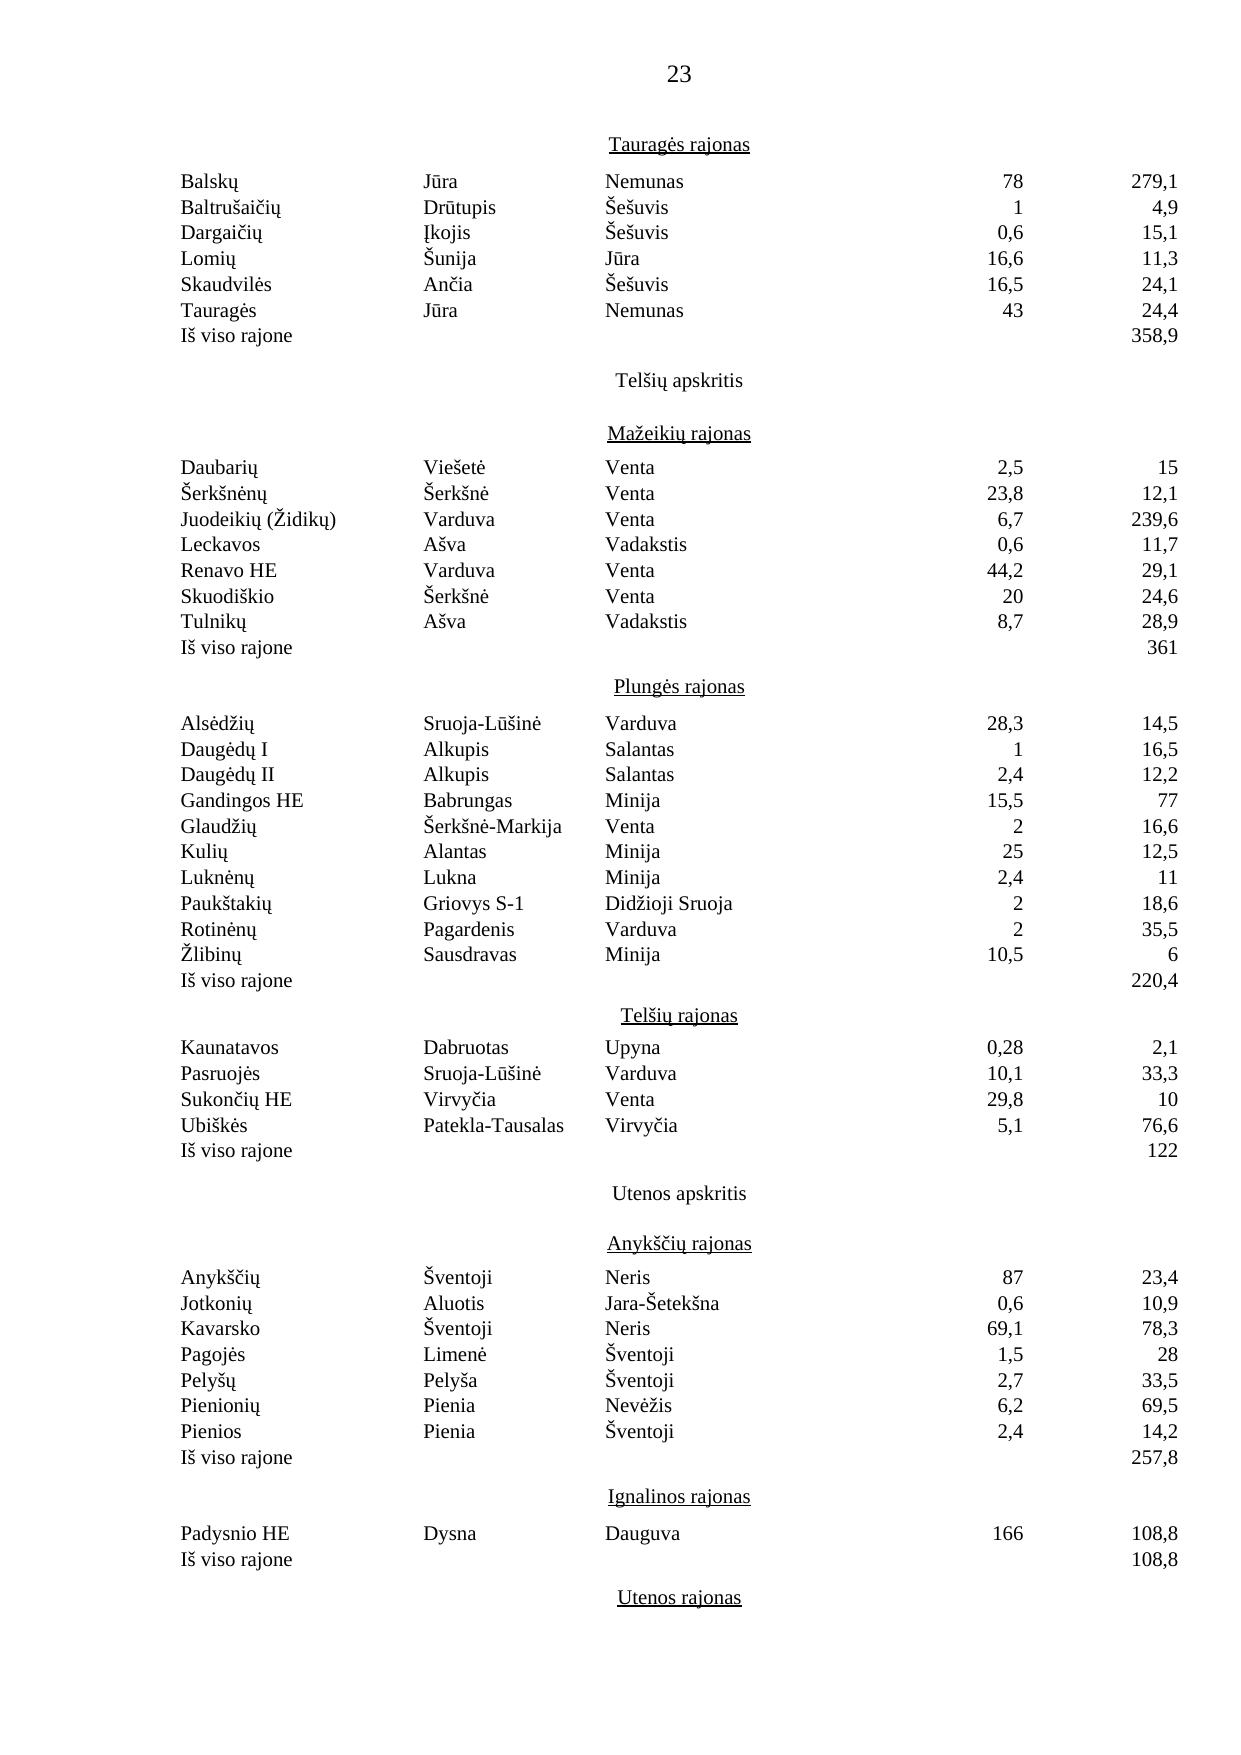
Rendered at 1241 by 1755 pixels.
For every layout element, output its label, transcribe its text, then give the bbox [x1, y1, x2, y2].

table_cell Neris [602, 1316, 874, 1342]
table_cell [602, 968, 874, 994]
table_cell Jūra [602, 246, 874, 272]
table_cell Griovys S-1 [420, 891, 602, 917]
table_cell 358,9 [1026, 323, 1181, 349]
table_cell Pelyša [420, 1368, 602, 1393]
table_cell Įkojis [420, 220, 602, 246]
table_cell 2 [875, 917, 1026, 942]
table_cell Sausdravas [420, 942, 602, 968]
table_cell Didžioji Sruoja [602, 891, 874, 917]
table_cell Luknėnų [177, 865, 420, 891]
table_cell Venta [602, 584, 874, 609]
table_cell Tulnikų [177, 609, 420, 635]
table_cell Tauragės rajonas [177, 118, 1181, 169]
table_cell Jūra [420, 169, 602, 194]
table_cell Renavo HE [177, 558, 420, 584]
table_cell Šventoji [420, 1316, 602, 1342]
table_cell 122 [1026, 1138, 1181, 1164]
table_cell 2,4 [875, 762, 1026, 788]
table_cell Ubiškės [177, 1113, 420, 1138]
table_cell Venta [602, 455, 874, 481]
table_cell Dysna [420, 1521, 602, 1547]
table_cell Šerkšnė [420, 584, 602, 609]
table_cell 361 [1026, 635, 1181, 661]
table_cell Tauragės [177, 298, 420, 323]
table_cell Daugėdų II [177, 762, 420, 788]
table_cell 18,6 [1026, 891, 1181, 917]
table_cell 29,1 [1026, 558, 1181, 584]
table_cell Alantas [420, 839, 602, 865]
table_cell Pienia [420, 1419, 602, 1445]
table_cell 10,9 [1026, 1291, 1181, 1316]
table_cell Sruoja-Lūšinė [420, 1061, 602, 1087]
table_cell [420, 1138, 602, 1164]
table_cell Pagardenis [420, 917, 602, 942]
table_cell 1 [875, 195, 1026, 220]
table_cell Virvyčia [420, 1087, 602, 1112]
table_cell Ignalinos rajonas [177, 1471, 1181, 1521]
table_cell 2,4 [875, 865, 1026, 891]
table_cell Šerkšnė-Markija [420, 814, 602, 839]
table_cell Iš viso rajone [177, 323, 420, 349]
table_cell 0,28 [875, 1035, 1026, 1061]
table_cell Telšių apskritis [177, 349, 1181, 410]
table_cell 23,4 [1026, 1265, 1181, 1291]
table_cell [420, 1445, 602, 1471]
table_cell Šventoji [420, 1265, 602, 1291]
table_cell Patekla-Tausalas [420, 1113, 602, 1138]
table_cell 220,4 [1026, 968, 1181, 994]
table_cell 44,2 [875, 558, 1026, 584]
table_cell 14,5 [1026, 711, 1181, 736]
table_cell Daubarių [177, 455, 420, 481]
table_cell 2,5 [875, 455, 1026, 481]
table_cell 12,1 [1026, 481, 1181, 506]
table_cell [875, 1138, 1026, 1164]
table_cell Šventoji [602, 1342, 874, 1368]
table_cell [420, 968, 602, 994]
table_cell Iš viso rajone [177, 1445, 420, 1471]
table_cell [875, 1445, 1026, 1471]
table_cell Sukončių HE [177, 1087, 420, 1112]
table_cell Pelyšų [177, 1368, 420, 1393]
table_cell Plungės rajonas [177, 661, 1181, 711]
table_cell 15,5 [875, 788, 1026, 814]
table_cell 8,7 [875, 609, 1026, 635]
table_cell Ančia [420, 272, 602, 297]
table_cell 78,3 [1026, 1316, 1181, 1342]
table_cell 2 [875, 814, 1026, 839]
table_cell Anykščių rajonas [177, 1221, 1181, 1265]
table_cell 2 [875, 891, 1026, 917]
table_cell [420, 1547, 602, 1573]
table_cell 77 [1026, 788, 1181, 814]
table_cell 28 [1026, 1342, 1181, 1368]
table_cell Pienionių [177, 1394, 420, 1419]
table_cell Utenos apskritis [177, 1164, 1181, 1221]
table_cell Kaunatavos [177, 1035, 420, 1061]
table_cell 10 [1026, 1087, 1181, 1112]
table_cell 108,8 [1026, 1547, 1181, 1573]
table_cell 2,1 [1026, 1035, 1181, 1061]
table_cell 2,4 [875, 1419, 1026, 1445]
table_cell 29,8 [875, 1087, 1026, 1112]
table_cell [602, 1445, 874, 1471]
table_cell Virvyčia [602, 1113, 874, 1138]
table_cell 11 [1026, 865, 1181, 891]
table_cell 15 [1026, 455, 1181, 481]
table_cell Lomių [177, 246, 420, 272]
table_cell 33,5 [1026, 1368, 1181, 1393]
table_cell 20 [875, 584, 1026, 609]
table_cell 2,7 [875, 1368, 1026, 1393]
table_cell Dauguva [602, 1521, 874, 1547]
table_cell Dabruotas [420, 1035, 602, 1061]
table_cell Jotkonių [177, 1291, 420, 1316]
table_cell 24,1 [1026, 272, 1181, 297]
table_cell 6 [1026, 942, 1181, 968]
table_cell Telšių rajonas [177, 994, 1181, 1035]
table_cell Iš viso rajone [177, 1138, 420, 1164]
table_cell 0,6 [875, 532, 1026, 558]
table_cell Salantas [602, 762, 874, 788]
table_cell 0,6 [875, 1291, 1026, 1316]
table_cell [602, 1547, 874, 1573]
table_cell Šunija [420, 246, 602, 272]
table_cell Padysnio HE [177, 1521, 420, 1547]
table_cell Limenė [420, 1342, 602, 1368]
table_cell Varduva [420, 506, 602, 532]
table_cell Varduva [602, 917, 874, 942]
table_cell 15,1 [1026, 220, 1181, 246]
table_cell Vadakstis [602, 609, 874, 635]
table_cell 239,6 [1026, 506, 1181, 532]
table_cell Baltrušaičių [177, 195, 420, 220]
table_cell 43 [875, 298, 1026, 323]
table_cell Iš viso rajone [177, 635, 420, 661]
table_cell 28,9 [1026, 609, 1181, 635]
table_cell 257,8 [1026, 1445, 1181, 1471]
table_cell [875, 968, 1026, 994]
table_cell Mažeikių rajonas [177, 410, 1181, 455]
table_cell 35,5 [1026, 917, 1181, 942]
table_cell Venta [602, 481, 874, 506]
table_cell 24,4 [1026, 298, 1181, 323]
table_cell Venta [602, 506, 874, 532]
table_cell 78 [875, 169, 1026, 194]
table_cell Iš viso rajone [177, 968, 420, 994]
table_cell Alkupis [420, 762, 602, 788]
table_cell Minija [602, 839, 874, 865]
table_cell [420, 323, 602, 349]
table_cell Sruoja-Lūšinė [420, 711, 602, 736]
table_cell 11,3 [1026, 246, 1181, 272]
table_cell 166 [875, 1521, 1026, 1547]
table_cell Šešuvis [602, 220, 874, 246]
table_cell 1,5 [875, 1342, 1026, 1368]
table_cell 28,3 [875, 711, 1026, 736]
table_cell Salantas [602, 736, 874, 762]
table_cell 25 [875, 839, 1026, 865]
table_cell 5,1 [875, 1113, 1026, 1138]
table_cell Daugėdų I [177, 736, 420, 762]
table_cell 12,2 [1026, 762, 1181, 788]
table_cell Balskų [177, 169, 420, 194]
table_cell Alkupis [420, 736, 602, 762]
table_cell 23,8 [875, 481, 1026, 506]
table_cell 16,6 [1026, 814, 1181, 839]
table_cell 4,9 [1026, 195, 1181, 220]
table_cell Anykščių [177, 1265, 420, 1291]
table_cell 24,6 [1026, 584, 1181, 609]
table_cell Pasruojės [177, 1061, 420, 1087]
table_cell Dargaičių [177, 220, 420, 246]
table_cell Pienios [177, 1419, 420, 1445]
table_cell Jara-Šetekšna [602, 1291, 874, 1316]
table_cell Lukna [420, 865, 602, 891]
table_cell Šerkšnė [420, 481, 602, 506]
table_cell Minija [602, 865, 874, 891]
table_cell Rotinėnų [177, 917, 420, 942]
table_cell Alsėdžių [177, 711, 420, 736]
table_cell Minija [602, 788, 874, 814]
table_cell 10,5 [875, 942, 1026, 968]
table_cell Venta [602, 1087, 874, 1112]
table_cell Skaudvilės [177, 272, 420, 297]
table_cell 10,1 [875, 1061, 1026, 1087]
table_cell Jūra [420, 298, 602, 323]
table_cell 6,2 [875, 1394, 1026, 1419]
table_cell [602, 323, 874, 349]
table_cell 69,5 [1026, 1394, 1181, 1419]
table_cell Nemunas [602, 298, 874, 323]
table_cell Neris [602, 1265, 874, 1291]
table_cell Utenos rajonas [177, 1573, 1181, 1621]
table_cell Aluotis [420, 1291, 602, 1316]
table_cell Kavarsko [177, 1316, 420, 1342]
table_cell Juodeikių (Židikų) [177, 506, 420, 532]
table_cell Kulių [177, 839, 420, 865]
table_cell 69,1 [875, 1316, 1026, 1342]
table_cell [602, 635, 874, 661]
table_cell 11,7 [1026, 532, 1181, 558]
table_cell Nemunas [602, 169, 874, 194]
table_cell [875, 323, 1026, 349]
table_cell Varduva [420, 558, 602, 584]
table_cell Minija [602, 942, 874, 968]
table_cell 108,8 [1026, 1521, 1181, 1547]
table_cell Varduva [602, 711, 874, 736]
table_cell Šventoji [602, 1419, 874, 1445]
table_cell Drūtupis [420, 195, 602, 220]
table_cell 76,6 [1026, 1113, 1181, 1138]
table_cell Iš viso rajone [177, 1547, 420, 1573]
table_cell Šerkšnėnų [177, 481, 420, 506]
table_cell Nevėžis [602, 1394, 874, 1419]
table_cell Žlibinų [177, 942, 420, 968]
table_cell Ašva [420, 609, 602, 635]
table_cell 16,6 [875, 246, 1026, 272]
table_cell 33,3 [1026, 1061, 1181, 1087]
table_cell Šešuvis [602, 195, 874, 220]
table_cell 12,5 [1026, 839, 1181, 865]
table_cell [875, 1547, 1026, 1573]
table_cell 6,7 [875, 506, 1026, 532]
table_cell Pienia [420, 1394, 602, 1419]
table_cell Vadakstis [602, 532, 874, 558]
table_cell 87 [875, 1265, 1026, 1291]
table_cell Babrungas [420, 788, 602, 814]
table_cell Leckavos [177, 532, 420, 558]
table_cell Varduva [602, 1061, 874, 1087]
table_cell Skuodiškio [177, 584, 420, 609]
table_cell Pagojės [177, 1342, 420, 1368]
table_cell 14,2 [1026, 1419, 1181, 1445]
table_cell Šventoji [602, 1368, 874, 1393]
table_cell Paukštakių [177, 891, 420, 917]
table_cell [602, 1138, 874, 1164]
table_cell Šešuvis [602, 272, 874, 297]
table_cell [420, 635, 602, 661]
table_cell 0,6 [875, 220, 1026, 246]
table_cell 16,5 [875, 272, 1026, 297]
table_cell Venta [602, 814, 874, 839]
table_cell 1 [875, 736, 1026, 762]
table_cell Gandingos HE [177, 788, 420, 814]
table_cell 279,1 [1026, 169, 1181, 194]
table_cell [875, 635, 1026, 661]
table_cell Viešetė [420, 455, 602, 481]
table_cell Upyna [602, 1035, 874, 1061]
table_cell Ašva [420, 532, 602, 558]
table_cell Venta [602, 558, 874, 584]
table_cell Glaudžių [177, 814, 420, 839]
table_cell 16,5 [1026, 736, 1181, 762]
